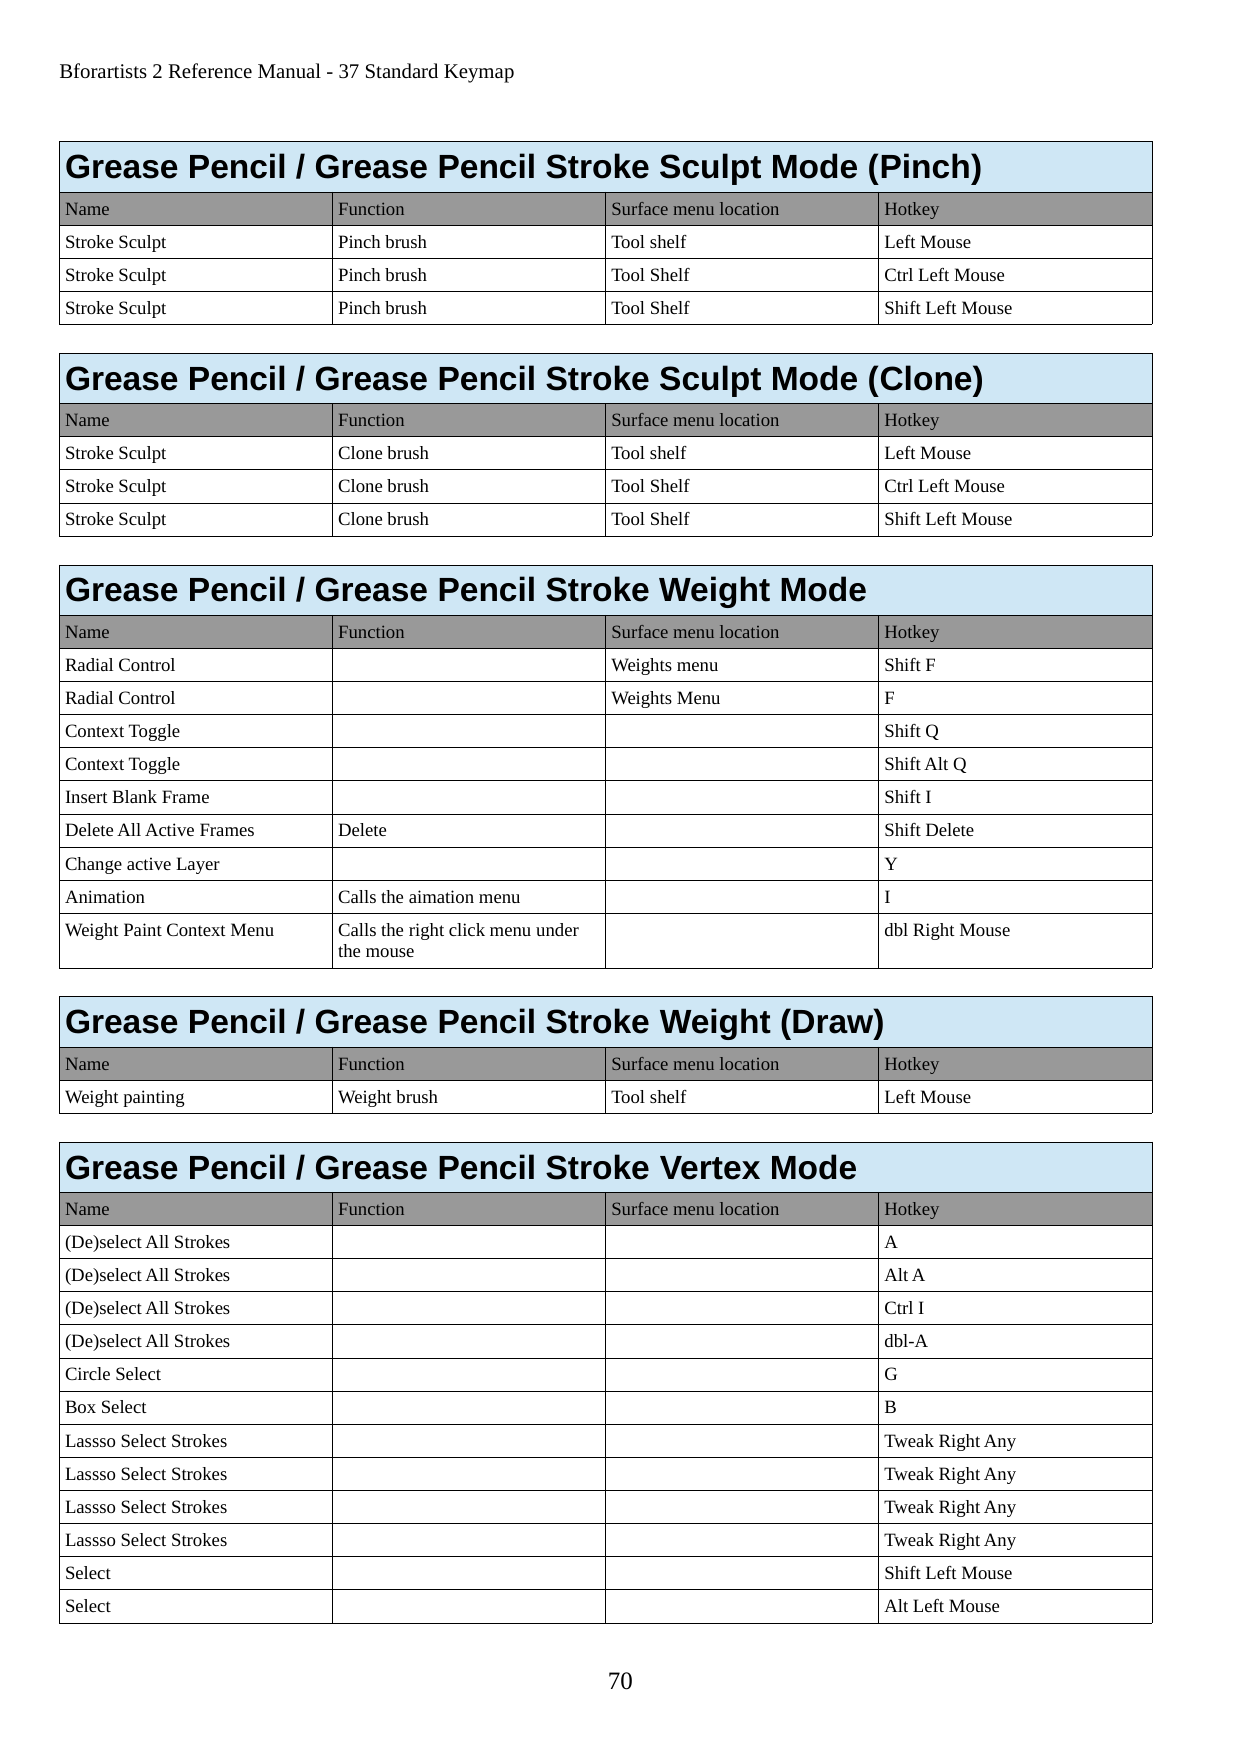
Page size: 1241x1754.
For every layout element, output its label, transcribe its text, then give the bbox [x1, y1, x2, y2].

table_cell [606, 1226, 878, 1258]
table_cell Left Mouse [879, 1081, 1152, 1113]
table_cell Hotkey [879, 193, 1152, 225]
table_cell [333, 1590, 605, 1622]
table_cell [333, 1491, 605, 1523]
table_cell Surface menu location [606, 404, 878, 436]
table_cell Stroke Sculpt [60, 470, 332, 502]
table_cell [333, 1292, 605, 1324]
table_cell [606, 1325, 878, 1357]
table_cell Name [60, 404, 332, 436]
table_cell Clone brush [333, 437, 605, 469]
table_cell Context Toggle [60, 715, 332, 747]
table_cell Y [879, 848, 1152, 880]
table_cell Animation [60, 881, 332, 913]
table_cell Weight painting [60, 1081, 332, 1113]
table_cell [606, 1458, 878, 1490]
table_cell Left Mouse [879, 437, 1152, 469]
table_cell Name [60, 616, 332, 648]
table_cell Surface menu location [606, 193, 878, 225]
table_cell Calls the right click menu under the mouse [333, 914, 605, 967]
table_header Grease Pencil / Grease Pencil Stroke Weight (Draw) [60, 997, 1152, 1047]
table_cell Stroke Sculpt [60, 259, 332, 291]
table_cell Calls the aimation menu [333, 881, 605, 913]
table_cell Hotkey [879, 616, 1152, 648]
table_cell Clone brush [333, 470, 605, 502]
table_cell Ctrl Left Mouse [879, 470, 1152, 502]
table_cell Tool shelf [606, 437, 878, 469]
table_cell Tweak Right Any [879, 1524, 1152, 1556]
table_cell [606, 748, 878, 780]
table_header Grease Pencil / Grease Pencil Stroke Sculpt Mode (Pinch) [60, 142, 1152, 192]
table_cell Shift Left Mouse [879, 1557, 1152, 1589]
table_cell [606, 815, 878, 847]
table_cell [333, 1524, 605, 1556]
table_cell [606, 1557, 878, 1589]
table_cell Radial Control [60, 649, 332, 681]
table_cell [333, 682, 605, 714]
table_cell dbl Right Mouse [879, 914, 1152, 967]
table_header Grease Pencil / Grease Pencil Stroke Vertex Mode [60, 1143, 1152, 1192]
table_cell [333, 649, 605, 681]
table_cell [606, 848, 878, 880]
table_cell [333, 1458, 605, 1490]
table_cell (De)select All Strokes [60, 1292, 332, 1324]
table_cell [606, 914, 878, 967]
table_cell G [879, 1359, 1152, 1391]
table_cell Radial Control [60, 682, 332, 714]
table_cell Shift Left Mouse [879, 504, 1152, 536]
table_cell Shift Left Mouse [879, 292, 1152, 324]
table_cell [333, 1226, 605, 1258]
table_cell Left Mouse [879, 226, 1152, 258]
table_cell Tool shelf [606, 1081, 878, 1113]
table_cell Alt A [879, 1259, 1152, 1291]
table_cell Clone brush [333, 504, 605, 536]
table_cell Name [60, 1048, 332, 1080]
table_cell Tweak Right Any [879, 1491, 1152, 1523]
table_cell Shift I [879, 781, 1152, 813]
table_cell F [879, 682, 1152, 714]
table_cell [333, 1392, 605, 1424]
table_cell Lassso Select Strokes [60, 1491, 332, 1523]
table_header Grease Pencil / Grease Pencil Stroke Sculpt Mode (Clone) [60, 354, 1152, 403]
table_cell I [879, 881, 1152, 913]
table_cell [333, 715, 605, 747]
table_cell [333, 1425, 605, 1457]
table_cell Name [60, 1193, 332, 1225]
table_cell Lassso Select Strokes [60, 1524, 332, 1556]
table_cell Shift Delete [879, 815, 1152, 847]
table_cell [333, 748, 605, 780]
table_cell (De)select All Strokes [60, 1226, 332, 1258]
table_cell [606, 1359, 878, 1391]
table_cell Stroke Sculpt [60, 226, 332, 258]
table_cell Select [60, 1557, 332, 1589]
table_cell Shift Q [879, 715, 1152, 747]
table_cell Surface menu location [606, 616, 878, 648]
table_cell [606, 881, 878, 913]
table_cell Tweak Right Any [879, 1458, 1152, 1490]
table_cell [333, 848, 605, 880]
table_cell Tweak Right Any [879, 1425, 1152, 1457]
table_cell Tool Shelf [606, 504, 878, 536]
table_cell Function [333, 404, 605, 436]
table_cell Surface menu location [606, 1048, 878, 1080]
table_cell dbl-A [879, 1325, 1152, 1357]
table_cell Box Select [60, 1392, 332, 1424]
table_cell [333, 1325, 605, 1357]
table_cell Hotkey [879, 404, 1152, 436]
table_cell Function [333, 616, 605, 648]
table_cell [606, 1491, 878, 1523]
table_cell Delete All Active Frames [60, 815, 332, 847]
table_cell Ctrl I [879, 1292, 1152, 1324]
table_cell Function [333, 1193, 605, 1225]
table_cell Surface menu location [606, 1193, 878, 1225]
table_cell Weight brush [333, 1081, 605, 1113]
table_cell Context Toggle [60, 748, 332, 780]
table_cell Pinch brush [333, 226, 605, 258]
table_cell Function [333, 1048, 605, 1080]
table_cell [606, 1259, 878, 1291]
table_header Grease Pencil / Grease Pencil Stroke Weight Mode [60, 566, 1152, 615]
table_cell Select [60, 1590, 332, 1622]
table_cell Function [333, 193, 605, 225]
table_cell [606, 1292, 878, 1324]
table_cell Pinch brush [333, 292, 605, 324]
table_cell Stroke Sculpt [60, 437, 332, 469]
table_cell (De)select All Strokes [60, 1325, 332, 1357]
table_cell [606, 1425, 878, 1457]
table_cell Lassso Select Strokes [60, 1458, 332, 1490]
table_cell [606, 1524, 878, 1556]
table_cell Lassso Select Strokes [60, 1425, 332, 1457]
table_cell [606, 715, 878, 747]
table_cell Change active Layer [60, 848, 332, 880]
table_cell Circle Select [60, 1359, 332, 1391]
table_cell Name [60, 193, 332, 225]
table_cell Tool shelf [606, 226, 878, 258]
table_cell Pinch brush [333, 259, 605, 291]
table_cell Weights Menu [606, 682, 878, 714]
table_cell Hotkey [879, 1193, 1152, 1225]
table_cell A [879, 1226, 1152, 1258]
table_cell [606, 1392, 878, 1424]
table_cell Stroke Sculpt [60, 292, 332, 324]
table_cell (De)select All Strokes [60, 1259, 332, 1291]
table_cell Hotkey [879, 1048, 1152, 1080]
table_cell B [879, 1392, 1152, 1424]
table_cell Insert Blank Frame [60, 781, 332, 813]
table_cell Shift Alt Q [879, 748, 1152, 780]
table_cell Ctrl Left Mouse [879, 259, 1152, 291]
table_cell [333, 1259, 605, 1291]
table_cell Weights menu [606, 649, 878, 681]
table_cell Tool Shelf [606, 470, 878, 502]
table_cell [333, 1359, 605, 1391]
table_cell Weight Paint Context Menu [60, 914, 332, 967]
table_cell [333, 781, 605, 813]
table_cell Tool Shelf [606, 259, 878, 291]
table_cell [606, 781, 878, 813]
table_cell Alt Left Mouse [879, 1590, 1152, 1622]
table_cell Stroke Sculpt [60, 504, 332, 536]
table_cell [606, 1590, 878, 1622]
table_cell Delete [333, 815, 605, 847]
table_cell Tool Shelf [606, 292, 878, 324]
table_cell Shift F [879, 649, 1152, 681]
table_cell [333, 1557, 605, 1589]
